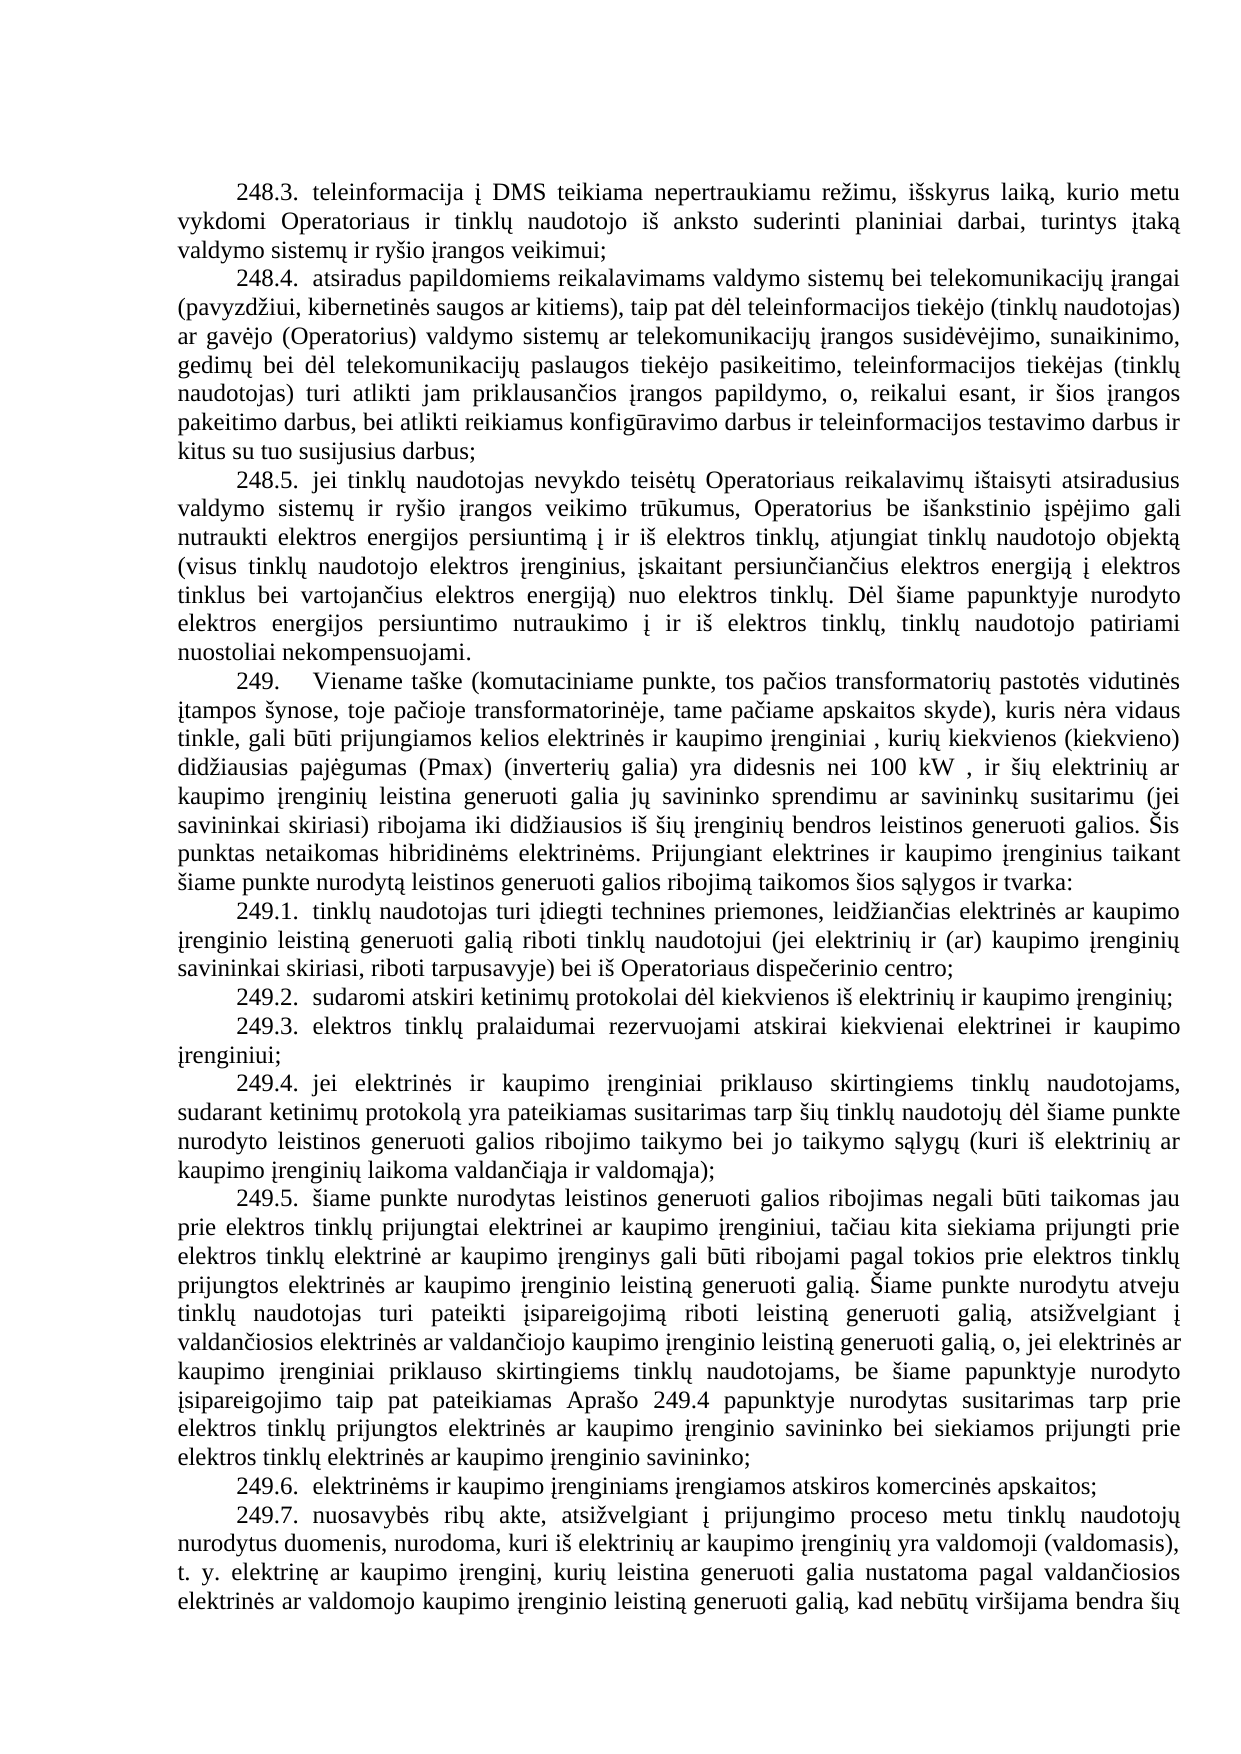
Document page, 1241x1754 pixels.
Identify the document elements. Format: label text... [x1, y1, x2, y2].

text 248.4. atsiradus papildomiems reikalavimams valdymo sistemų bei telekomunikacijų įrangai (pavyzdžiui, kibernetinės saugos ar kitiems), taip pat dėl teleinformacijos tiekėjo (tinklų naudotojas) ar gavėjo (Operatorius) valdymo sistemų ar telekomunikacijų įrangos susidėvėjimo, sunaikinimo, gedimų bei dėl telekomunikacijų paslaugos tiekėjo pasikeitimo, teleinformacijos tiekėjas (tinklų naudotojas) turi atlikti jam priklausančios įrangos papildymo, o, reikalui esant, ir šios įrangos pakeitimo darbus, bei atlikti reikiamus konfigūravimo darbus ir teleinformacijos testavimo darbus ir kitus su tuo susijusius darbus; [177, 263, 1181, 465]
text 248.5. jei tinklų naudotojas nevykdo teisėtų Operatoriaus reikalavimų ištaisyti atsiradusius valdymo sistemų ir ryšio įrangos veikimo trūkumus, Operatorius be išankstinio įspėjimo gali nutraukti elektros energijos persiuntimą į ir iš elektros tinklų, atjungiat tinklų naudotojo objektą (visus tinklų naudotojo elektros įrenginius, įskaitant persiunčiančius elektros energiją į elektros tinklus bei vartojančius elektros energiją) nuo elektros tinklų. Dėl šiame papunktyje nurodyto elektros energijos persiuntimo nutraukimo į ir iš elektros tinklų, tinklų naudotojo patiriami nuostoliai nekompensuojami. [177, 465, 1181, 666]
text 249.4. jei elektrinės ir kaupimo įrenginiai priklauso skirtingiems tinklų naudotojams, sudarant ketinimų protokolą yra pateikiamas susitarimas tarp šių tinklų naudotojų dėl šiame punkte nurodyto leistinos generuoti galios ribojimo taikymo bei jo taikymo sąlygų (kuri iš elektrinių ar kaupimo įrenginių laikoma valdančiąja ir valdomąja); [177, 1068, 1181, 1183]
text 249.5. šiame punkte nurodytas leistinos generuoti galios ribojimas negali būti taikomas jau prie elektros tinklų prijungtai elektrinei ar kaupimo įrenginiui, tačiau kita siekiama prijungti prie elektros tinklų elektrinė ar kaupimo įrenginys gali būti ribojami pagal tokios prie elektros tinklų prijungtos elektrinės ar kaupimo įrenginio leistiną generuoti galią. Šiame punkte nurodytu atveju tinklų naudotojas turi pateikti įsipareigojimą riboti leistiną generuoti galią, atsižvelgiant į valdančiosios elektrinės ar valdančiojo kaupimo įrenginio leistiną generuoti galią, o, jei elektrinės ar kaupimo įrenginiai priklauso skirtingiems tinklų naudotojams, be šiame papunktyje nurodyto įsipareigojimo taip pat pateikiamas Aprašo ‎249.4 papunktyje nurodytas susitarimas tarp prie elektros tinklų prijungtos elektrinės ar kaupimo įrenginio savininko bei siekiamos prijungti prie elektros tinklų elektrinės ar kaupimo įrenginio savininko; [177, 1183, 1181, 1471]
text 248.3. teleinformacija į DMS teikiama nepertraukiamu režimu, išskyrus laiką, kurio metu vykdomi Operatoriaus ir tinklų naudotojo iš anksto suderinti planiniai darbai, turintys įtaką valdymo sistemų ir ryšio įrangos veikimui; [177, 177, 1181, 263]
text 249.7. nuosavybės ribų akte, atsižvelgiant į prijungimo proceso metu tinklų naudotojų nurodytus duomenis, nurodoma, kuri iš elektrinių ar kaupimo įrenginių yra valdomoji (valdomasis), t. y. elektrinę ar kaupimo įrenginį, kurių leistina generuoti galia nustatoma pagal valdančiosios elektrinės ar valdomojo kaupimo įrenginio leistiną generuoti galią, kad nebūtų viršijama bendra šių [177, 1500, 1181, 1615]
text 249.1. tinklų naudotojas turi įdiegti technines priemones, leidžiančias elektrinės ar kaupimo įrenginio leistiną generuoti galią riboti tinklų naudotojui (jei elektrinių ir (ar) kaupimo įrenginių savininkai skiriasi, riboti tarpusavyje) bei iš Operatoriaus dispečerinio centro; [177, 896, 1181, 982]
text 249.3. elektros tinklų pralaidumai rezervuojami atskirai kiekvienai elektrinei ir kaupimo įrenginiui; [177, 1011, 1181, 1068]
text 249. Viename taške (komutaciniame punkte, tos pačios transformatorių pastotės vidutinės įtampos šynose, toje pačioje transformatorinėje, tame pačiame apskaitos skyde), kuris nėra vidaus tinkle, gali būti prijungiamos kelios elektrinės ir kaupimo įrenginiai , kurių kiekvienos (kiekvieno) didžiausias pajėgumas (Pmax) (inverterių galia) yra didesnis nei 100 kW , ir šių elektrinių ar kaupimo įrenginių leistina generuoti galia jų savininko sprendimu ar savininkų susitarimu (jei savininkai skiriasi) ribojama iki didžiausios iš šių įrenginių bendros leistinos generuoti galios. Šis punktas netaikomas hibridinėms elektrinėms. Prijungiant elektrines ir kaupimo įrenginius taikant šiame punkte nurodytą leistinos generuoti galios ribojimą taikomos šios sąlygos ir tvarka: [177, 666, 1181, 896]
text 249.2. sudaromi atskiri ketinimų protokolai dėl kiekvienos iš elektrinių ir kaupimo įrenginių; [177, 982, 1181, 1011]
text 249.6. elektrinėms ir kaupimo įrenginiams įrengiamos atskiros komercinės apskaitos; [177, 1471, 1181, 1500]
